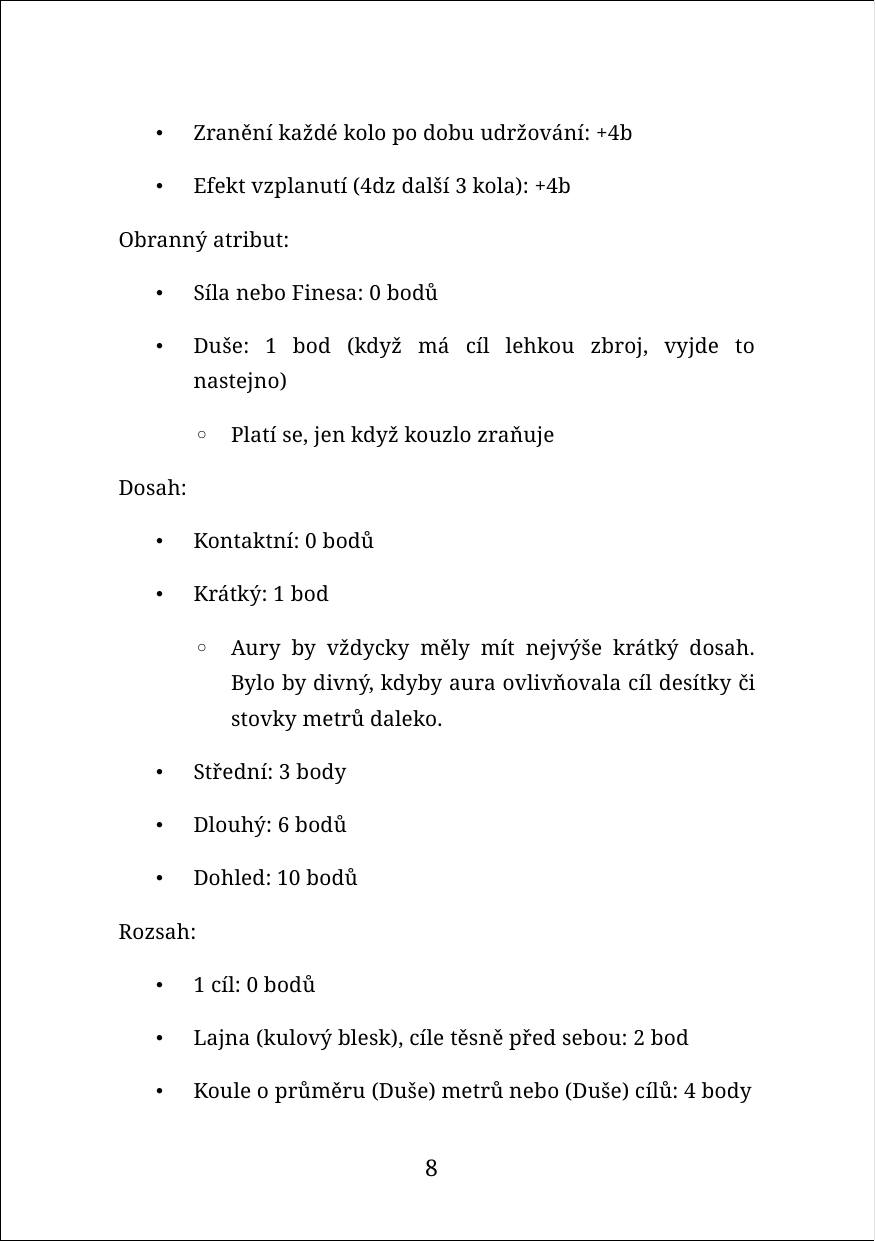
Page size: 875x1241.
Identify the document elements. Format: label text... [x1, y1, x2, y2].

list Síla nebo Finesa: 0 bodů [156, 278, 756, 306]
list Kontaktní: 0 bodů [156, 526, 756, 555]
list 1 cíl: 0 bodů [156, 970, 756, 998]
list Koule o průměru (Duše) metrů nebo (Duše) cílů: 4 body [156, 1076, 756, 1105]
text Rozsah: [118, 917, 756, 945]
list Efekt vzplanutí (4dz další 3 kola): +4b [156, 171, 756, 200]
list Dlouhý: 6 bodů [156, 810, 756, 839]
list Platí se, jen když kouzlo zraňuje [193, 420, 756, 448]
list Duše: 1 bod (když má cíl lehkou zbroj, vyjde to nastejno) [156, 331, 756, 395]
list Lajna (kulový blesk), cíle těsně před sebou: 2 bod [156, 1023, 756, 1052]
text Obranný atribut: [118, 225, 756, 253]
list Zranění každé kolo po dobu udržování: +4b [156, 118, 756, 147]
list Krátký: 1 bod [156, 579, 756, 608]
list Aury by vždycky měly mít nejvýše krátký dosah. Bylo by divný, kdyby aura ovlivňovala cíl desítky či stovky metrů daleko. [193, 633, 756, 732]
list Dohled: 10 bodů [156, 863, 756, 892]
list Střední: 3 body [156, 757, 756, 786]
text Dosah: [118, 473, 756, 502]
